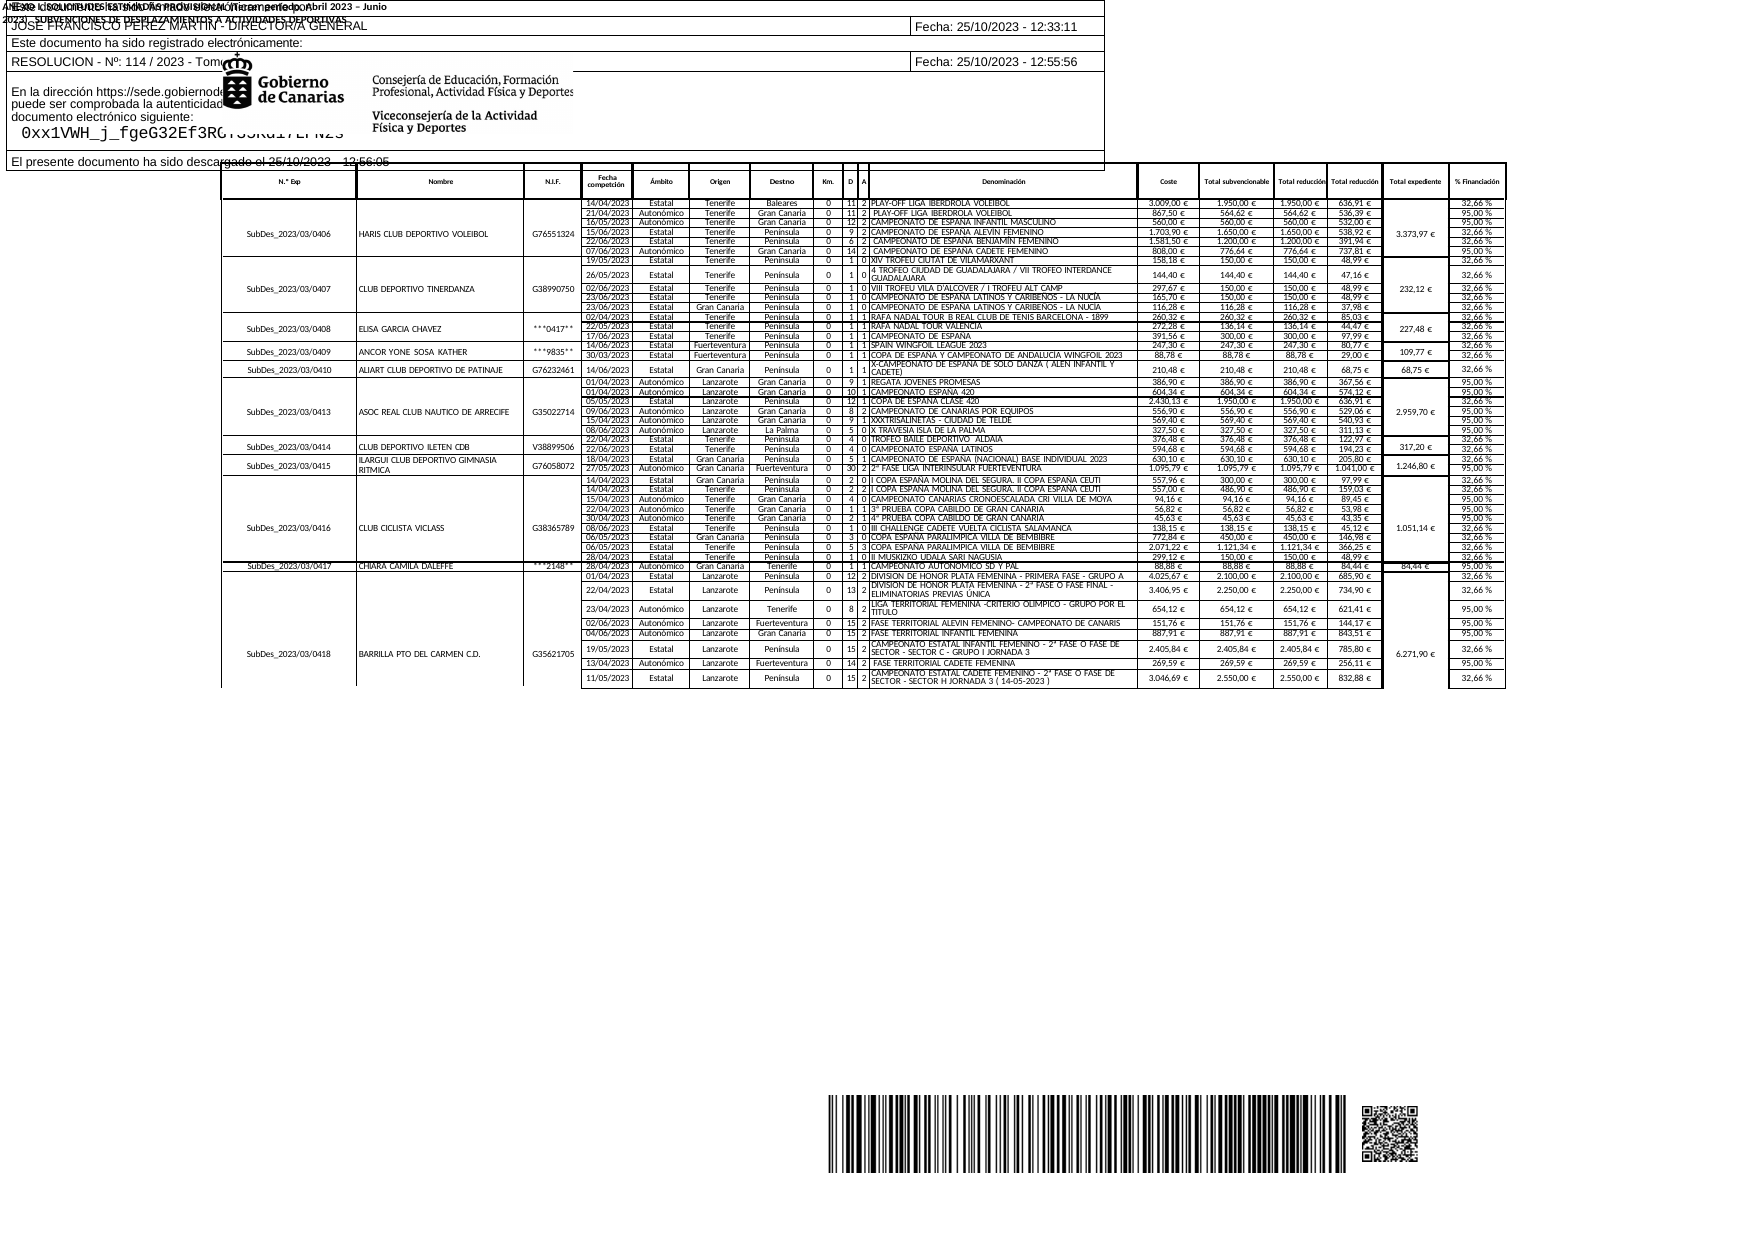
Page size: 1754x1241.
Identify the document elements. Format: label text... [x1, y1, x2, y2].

table_cell RAFA NADAL TOUR VALENCIA [870, 323, 1137, 331]
table_cell ASOC REAL CLUB NAUTICO DE ARRECIFE [357, 378, 523, 435]
table_cell Estatal [633, 323, 689, 331]
table_cell 2.550,00 € [1200, 670, 1273, 687]
table_cell 08/06/2023 [582, 524, 632, 533]
table_cell 367,56 € [1328, 378, 1381, 387]
table_cell Estatal [633, 257, 689, 265]
table_cell CAMPEONATO DE ESPAÑA LATINOS Y CARIBEÑOS - LA NUCÍA [870, 294, 1137, 302]
table_cell 594,68 € [1138, 445, 1199, 454]
table_cell 1 [843, 342, 857, 350]
table_cell 557,00 € [1138, 486, 1199, 494]
table_cell 95,00 % [1450, 629, 1505, 639]
table_cell CAMPEONATO ESTATAL CADETE FEMENINO - 2ª FASE O FASE DE SECTOR - SECTOR H JORNADA 3 ( 14-05-2023 ) [870, 670, 1137, 687]
table_cell 0 [814, 332, 842, 341]
table_cell 2.959,70 € [1384, 379, 1448, 435]
table_cell 150,00 € [1200, 294, 1273, 302]
table_cell 84,44 € [1328, 563, 1381, 571]
table_cell 95,00 % [1450, 425, 1505, 435]
table_cell 450,00 € [1200, 534, 1273, 542]
table_cell Estatal [633, 266, 689, 283]
table_cell 2 [858, 630, 869, 639]
table_cell 28/04/2023 [582, 563, 632, 571]
table_cell Estatal [633, 641, 689, 658]
table_cell 0 [814, 601, 842, 618]
table_cell 734,90 € [1328, 582, 1381, 600]
table_cell Estatal [633, 543, 689, 552]
table_cell Gran Canaria [750, 495, 813, 504]
table_cell 32,66 % [1450, 475, 1505, 485]
table_cell 151,76 € [1138, 619, 1199, 629]
table_cell Tenerife [690, 436, 749, 444]
table_cell Tenerife [690, 445, 749, 454]
table_cell 2 [843, 476, 857, 485]
table_cell 1 [858, 351, 869, 359]
table_cell SubDes_2023/03/0406 [222, 199, 356, 256]
table_cell 32,66 % [1450, 331, 1505, 341]
table_cell Autonómico [633, 659, 689, 669]
table_cell Tenerife [750, 563, 813, 571]
table_cell 0 [814, 257, 842, 265]
table_cell 12 [843, 398, 857, 406]
table_cell III CHALLENGE CADETE VUELTA CICLISTA SALAMANCA [870, 524, 1137, 533]
table_cell Tenerife [690, 266, 749, 283]
table_cell Península [750, 445, 813, 454]
table_cell Gran Canaria [690, 476, 749, 485]
table_cell 205,80 € [1328, 455, 1381, 463]
table_cell 9 [843, 417, 857, 425]
table_cell Península [750, 257, 813, 265]
table_cell 1 [858, 361, 869, 377]
table_cell 14/06/2023 [582, 342, 632, 350]
table_cell CAMPEONATO DE ESPAÑA INFANTIL MASCULINO [870, 219, 1137, 227]
table_cell 21/04/2023 [582, 209, 632, 217]
table_cell PLAY-OFF LIGA IBERDROLA VOLEIBOL [870, 209, 1137, 217]
table_cell 0 [814, 284, 842, 293]
table_cell Estatal [633, 294, 689, 302]
table_cell 15/04/2023 [582, 495, 632, 504]
table_cell 2 [858, 209, 869, 217]
table_cell G76551324 [524, 200, 581, 256]
table_cell 569,40 € [1200, 417, 1273, 425]
table_cell 88,88 € [1274, 563, 1327, 571]
table_header Origen [690, 164, 749, 198]
table_cell ***2148** [524, 563, 581, 571]
table_cell 269,59 € [1274, 659, 1327, 669]
table_cell Lanzarote [690, 630, 749, 639]
table_cell 0 [858, 436, 869, 444]
table_cell 1.051,14 € [1384, 477, 1448, 561]
table_cell 22/04/2023 [582, 505, 632, 513]
table_cell 9 [843, 378, 857, 387]
table_cell 0 [814, 505, 842, 513]
table_cell 269,59 € [1138, 659, 1199, 669]
table_cell CAMPEONATO DE ESPAÑA [870, 332, 1137, 341]
table_header A [859, 164, 868, 198]
table_cell 26/05/2023 [582, 266, 632, 283]
table_cell Gran Canaria [690, 563, 749, 571]
table_cell Estatal [633, 572, 689, 581]
table_cell LIGA TERRITORIAL FEMENINA -CRITERIO OLIMPICO - GRUPO POR EL TITULO [870, 601, 1137, 618]
table_cell 1.703,90 € [1138, 228, 1199, 237]
table_cell 1 [843, 332, 857, 341]
table_cell Tenerife [690, 200, 749, 208]
table_cell Península [750, 351, 813, 359]
table_cell 311,13 € [1328, 426, 1381, 435]
table_cell 88,78 € [1138, 351, 1199, 359]
table_cell 486,90 € [1200, 486, 1273, 494]
table_cell 297,67 € [1138, 284, 1199, 293]
table_cell 23/04/2023 [582, 601, 632, 618]
table_cell DIVISION DE HONOR PLATA FEMENINA - 2ª FASE O FASE FINAL - ELIMINATORIAS PREVIAS ÚNICA [870, 582, 1137, 600]
table_cell 144,40 € [1200, 266, 1273, 283]
table_cell 0 [814, 563, 842, 571]
table_cell FASE TERRITORIAL CADETE FEMENINA [870, 659, 1137, 669]
table_cell 95,00 % [1450, 387, 1505, 396]
table_cell Fuerteventura [750, 659, 813, 669]
table_cell Gran Canaria [750, 417, 813, 425]
table_cell Autonómico [633, 388, 689, 396]
table_cell Gran Canaria [690, 465, 749, 475]
table_cell SPAIN WINGFOIL LEAGUE 2023 [870, 342, 1137, 350]
table_cell CAMPEONATO CANARIAS CRONOESCALADA CRI VILLA DE MOYA [870, 495, 1137, 504]
table_cell 02/06/2023 [582, 619, 632, 629]
table_cell Fuerteventura [690, 342, 749, 350]
table_cell 1.095,79 € [1138, 465, 1199, 475]
table_cell 2 [858, 200, 869, 208]
table_cell 2 [843, 515, 857, 523]
table_cell Lanzarote [690, 378, 749, 387]
table_cell 88,88 € [1138, 563, 1199, 571]
table_header Total subvencionable [1200, 164, 1273, 198]
table_cell Península [750, 582, 813, 600]
table_cell 0 [814, 515, 842, 523]
table_cell Lanzarote [690, 572, 749, 581]
table_cell Gran Canaria [750, 209, 813, 217]
table_cell 0 [858, 426, 869, 435]
table_cell 1.246,80 € [1384, 456, 1448, 475]
table_cell 4.025,67 € [1138, 572, 1199, 581]
table_cell 3 [858, 543, 869, 552]
table_cell Estatal [633, 332, 689, 341]
table_cell 776,64 € [1274, 247, 1327, 256]
table_cell Península [750, 303, 813, 312]
table_cell 22/04/2023 [582, 582, 632, 600]
table_header Destno [751, 164, 812, 198]
table_cell 772,84 € [1138, 534, 1199, 542]
table_cell 391,94 € [1328, 238, 1381, 246]
table_cell 1 [858, 505, 869, 513]
table_cell 09/06/2023 [582, 407, 632, 416]
table_cell 1.650,00 € [1200, 228, 1273, 237]
table_cell 0 [814, 294, 842, 302]
table_cell 0 [858, 495, 869, 504]
table_cell 737,81 € [1328, 247, 1381, 256]
table_cell Autonómico [633, 465, 689, 475]
table_cell 43,35 € [1328, 515, 1381, 523]
table_cell 02/06/2023 [582, 284, 632, 293]
table_cell 3.373,97 € [1384, 200, 1448, 256]
table_cell 0 [858, 303, 869, 312]
table_cell 12 [843, 219, 857, 227]
table_cell 1.041,00 € [1328, 465, 1381, 475]
table_cell SubDes_2023/03/0414 [222, 436, 356, 454]
table_cell 32,66 % [1450, 640, 1505, 658]
table_cell 0 [814, 572, 842, 581]
table_cell 0 [814, 351, 842, 359]
table_cell 0 [814, 486, 842, 494]
table_cell 2 [858, 247, 869, 256]
table_cell 48,99 € [1328, 257, 1381, 265]
table_cell 0 [814, 209, 842, 217]
table_cell VIII TROFEU VILA D'ALCOVER / I TROFEU ALT CAMP [870, 284, 1137, 293]
table_cell Tenerife [690, 313, 749, 321]
table_cell G38365789 [524, 476, 581, 561]
table_cell 06/05/2023 [582, 543, 632, 552]
table_cell 247,30 € [1274, 342, 1327, 350]
table_cell Estatal [633, 351, 689, 359]
table_cell 144,17 € [1328, 619, 1381, 629]
table_cell 14/06/2023 [582, 361, 632, 377]
table_cell CLUB CICLISTA VICLASS [357, 476, 523, 561]
table_cell Fuerteventura [750, 619, 813, 629]
table_cell 37,98 € [1328, 303, 1381, 312]
table_cell 6 [843, 238, 857, 246]
table_header D [844, 164, 857, 198]
table_cell Autonómico [633, 563, 689, 571]
table_header Ámbito [634, 164, 688, 198]
table_cell 1 [843, 323, 857, 331]
table_cell Península [750, 534, 813, 542]
table_cell FASE TERRITORIAL ALEVIN FEMENINO- CAMPEONATO DE CANARIS [870, 619, 1137, 629]
table_cell 0 [858, 266, 869, 283]
table_cell 194,23 € [1328, 445, 1381, 454]
table_cell 486,90 € [1274, 486, 1327, 494]
table_cell Estatal [633, 284, 689, 293]
table_cell CAMPEONATO ESPAÑA LATINOS [870, 445, 1137, 454]
table_cell Estatal [633, 361, 689, 377]
table_cell 386,90 € [1138, 378, 1199, 387]
table_cell 1 [843, 361, 857, 377]
table_cell 5 [843, 426, 857, 435]
table_cell 538,92 € [1328, 228, 1381, 237]
table_cell 556,90 € [1274, 407, 1327, 416]
table_header Total reducción [1275, 164, 1326, 198]
table_cell 95,00 % [1450, 504, 1505, 513]
table_cell 116,28 € [1138, 303, 1199, 312]
table_header Total reducción [1328, 164, 1381, 198]
table_cell 95,00 % [1450, 561, 1505, 571]
table_cell 48,99 € [1328, 553, 1381, 561]
table_cell 2 [858, 486, 869, 494]
table_cell 28/04/2023 [582, 553, 632, 561]
table_cell 45,12 € [1328, 524, 1381, 533]
table_cell Lanzarote [690, 641, 749, 658]
table_cell Península [750, 641, 813, 658]
table_cell 2.405,84 € [1138, 641, 1199, 658]
table_cell 260,32 € [1200, 313, 1273, 321]
table_cell 15/04/2023 [582, 417, 632, 425]
table_cell Gran Canaria [690, 361, 749, 377]
table_cell 95,00 % [1450, 416, 1505, 425]
table_cell 327,50 € [1138, 426, 1199, 435]
table_cell 386,90 € [1200, 378, 1273, 387]
table_cell COPA ESPAÑA PARALIMPICA VILLA DE BEMBIBRE [870, 534, 1137, 542]
table_cell 232,12 € [1384, 258, 1448, 312]
table_cell 11/05/2023 [582, 670, 632, 687]
table_cell 88,88 € [1200, 563, 1273, 571]
table_cell 32,66 % [1450, 533, 1505, 542]
table_cell 4 TROFEO CIUDAD DE GUADALAJARA / VII TROFEO INTERDANCE GUADALAJARA [870, 266, 1137, 283]
table_cell 247,30 € [1200, 342, 1273, 350]
table_cell 0 [814, 582, 842, 600]
table_cell 68,75 € [1328, 361, 1381, 377]
table_cell Península [750, 486, 813, 494]
table_cell 0 [814, 495, 842, 504]
table_cell Tenerife [690, 495, 749, 504]
table_cell 532,00 € [1328, 219, 1381, 227]
table_cell 3.406,95 € [1138, 582, 1199, 600]
table_cell Gran Canaria [750, 247, 813, 256]
table_cell 867,50 € [1138, 209, 1199, 217]
table_cell Península [750, 436, 813, 444]
table_cell 04/06/2023 [582, 630, 632, 639]
table_cell 654,12 € [1138, 601, 1199, 618]
table_cell 2.405,84 € [1274, 641, 1327, 658]
table_cell 95,00 % [1450, 618, 1505, 629]
table_cell 109,77 € [1384, 343, 1448, 359]
table_cell 0 [858, 524, 869, 533]
table_cell 1 [858, 398, 869, 406]
table_cell 636,91 € [1328, 398, 1381, 406]
table_cell 56,82 € [1274, 505, 1327, 513]
table_cell 366,25 € [1328, 543, 1381, 552]
table_cell Gran Canaria [750, 630, 813, 639]
table_cell 2 [858, 465, 869, 475]
table_cell 19/05/2023 [582, 257, 632, 265]
table_cell 150,00 € [1200, 553, 1273, 561]
table_cell 2.100,00 € [1274, 572, 1327, 581]
table_cell 0 [814, 342, 842, 350]
table_cell 30 [843, 465, 857, 475]
table_cell 11 [843, 209, 857, 217]
table_cell Península [750, 228, 813, 237]
table_cell 1 [843, 563, 857, 571]
table_cell 32,66 % [1450, 302, 1505, 312]
table_cell CAMPEONATO DE ESPAÑA BENJAMÍN FEMENINO [870, 238, 1137, 246]
table_cell 0 [814, 445, 842, 454]
table_cell 299,12 € [1138, 553, 1199, 561]
table_cell 22/06/2023 [582, 238, 632, 246]
table_cell 32,66 % [1450, 312, 1505, 321]
table_cell 1 [858, 378, 869, 387]
table_cell 68,75 € [1384, 362, 1448, 377]
table_cell 0 [814, 378, 842, 387]
table_cell Estatal [633, 445, 689, 454]
table_cell Península [750, 266, 813, 283]
table_cell Estatal [633, 524, 689, 533]
table_cell 887,91 € [1274, 630, 1327, 639]
table_cell 300,00 € [1274, 332, 1327, 341]
table_cell ELISA GARCIA CHAVEZ [357, 313, 523, 341]
table_cell 89,45 € [1328, 495, 1381, 504]
table_cell 2.100,00 € [1200, 572, 1273, 581]
table_cell 05/05/2023 [582, 398, 632, 406]
table_cell I COPA ESPAÑA MOLINA DEL SEGURA. II COPA ESPAÑA CEUTI [870, 486, 1137, 494]
table_cell Península [750, 284, 813, 293]
table_cell 843,51 € [1328, 630, 1381, 639]
table_cell Estatal [633, 342, 689, 350]
table_cell 0 [814, 619, 842, 629]
table_cell 1 [843, 505, 857, 513]
table_cell 14/04/2023 [582, 200, 632, 208]
table_cell 0 [814, 417, 842, 425]
table_cell 2 [858, 407, 869, 416]
table_cell 0 [814, 407, 842, 416]
table_cell 327,50 € [1274, 426, 1327, 435]
table_cell 569,40 € [1138, 417, 1199, 425]
table_cell 2 [843, 486, 857, 494]
table_cell 210,48 € [1200, 361, 1273, 377]
table_cell 1 [843, 313, 857, 321]
table_cell 6.271,90 € [1384, 573, 1448, 687]
table_cell Autonómico [633, 247, 689, 256]
table_header Denominación [870, 164, 1136, 198]
table_cell 1.121,34 € [1200, 543, 1273, 552]
table_cell XXXTRISALINETAS - CIUDAD DE TELDE [870, 417, 1137, 425]
table_cell 630,10 € [1274, 455, 1327, 463]
table_cell 47,16 € [1328, 266, 1381, 283]
table_cell 604,34 € [1138, 388, 1199, 396]
table_cell Gran Canaria [690, 534, 749, 542]
table_cell 32,66 % [1450, 227, 1505, 237]
table_cell 2.250,00 € [1274, 582, 1327, 600]
table_cell 01/04/2023 [582, 378, 632, 387]
table_cell 144,40 € [1274, 266, 1327, 283]
table_cell 1.200,00 € [1200, 238, 1273, 246]
table_cell 2 [858, 641, 869, 658]
table_cell 97,99 € [1328, 332, 1381, 341]
table_cell Tenerife [690, 505, 749, 513]
table_cell 785,80 € [1328, 641, 1381, 658]
table_cell Estatal [633, 313, 689, 321]
table_cell CAMPEONATO DE CANARIAS POR EQUIPOS [870, 407, 1137, 416]
table_cell 256,11 € [1328, 659, 1381, 669]
table_cell 630,10 € [1200, 455, 1273, 463]
table_cell 146,98 € [1328, 534, 1381, 542]
table_cell ***9835** [524, 342, 581, 359]
table_cell 32,66 % [1450, 571, 1505, 581]
table_cell 560,00 € [1138, 219, 1199, 227]
table_cell 32,66 % [1450, 198, 1505, 208]
table_cell 16/05/2023 [582, 219, 632, 227]
table_cell 1 [858, 313, 869, 321]
table_cell Península [750, 553, 813, 561]
table_cell 2 [858, 219, 869, 227]
table_cell Península [750, 398, 813, 406]
table_cell 0 [814, 659, 842, 669]
table_cell 1.121,34 € [1274, 543, 1327, 552]
table_cell 95,00 % [1450, 406, 1505, 416]
table_cell 138,15 € [1274, 524, 1327, 533]
table_cell CAMPEONATO ESTATAL INFANTIL FEMENINO - 2ª FASE O FASE DE SECTOR - SECTOR C - GRUPO I JORNADA 3 [870, 641, 1137, 658]
table_cell 2 [858, 619, 869, 629]
table_cell 574,12 € [1328, 388, 1381, 396]
table_cell 1 [843, 294, 857, 302]
table_cell 0 [814, 303, 842, 312]
table_cell Estatal [633, 455, 689, 463]
table_cell 44,47 € [1328, 323, 1381, 331]
table_cell ***0417** [524, 313, 581, 341]
table_cell 529,06 € [1328, 407, 1381, 416]
table_cell 1 [843, 553, 857, 561]
table_cell Tenerife [690, 323, 749, 331]
table_cell 3.046,69 € [1138, 670, 1199, 687]
table_cell 4ª PRUEBA COPA CABILDO DE GRAN CANARIA [870, 515, 1137, 523]
table_cell 22/06/2023 [582, 445, 632, 454]
table_cell 1.950,00 € [1200, 398, 1273, 406]
table_cell 1.095,79 € [1200, 465, 1273, 475]
table_cell Estatal [633, 238, 689, 246]
table_cell TROFEO BAILE DEPORTIVO ALDAIA [870, 436, 1137, 444]
picture [1362, 1106, 1418, 1162]
table_cell 15 [843, 670, 857, 687]
table_cell 376,48 € [1274, 436, 1327, 444]
table_cell Gran Canaria [750, 388, 813, 396]
table_header N.º Exp [222, 164, 355, 198]
table_cell 1 [843, 303, 857, 312]
table_header Km. [814, 164, 842, 198]
table_cell 685,90 € [1328, 572, 1381, 581]
table_cell 30/03/2023 [582, 351, 632, 359]
table_cell 32,66 % [1450, 669, 1505, 687]
table_cell SubDes_2023/03/0407 [222, 257, 356, 312]
table_cell 32,66 % [1450, 523, 1505, 533]
table_cell 0 [814, 266, 842, 283]
table_cell 0 [814, 200, 842, 208]
table_cell Autonómico [633, 417, 689, 425]
table_cell 887,91 € [1200, 630, 1273, 639]
table_cell 11 [843, 200, 857, 208]
table_cell Autonómico [633, 619, 689, 629]
table_cell 150,00 € [1274, 294, 1327, 302]
table_cell Gran Canaria [750, 378, 813, 387]
table_cell Autonómico [633, 209, 689, 217]
table_cell 0 [814, 228, 842, 237]
table_cell 630,10 € [1138, 455, 1199, 463]
table_cell 1 [858, 388, 869, 396]
table_cell 45,63 € [1138, 515, 1199, 523]
table_cell 32,66 % [1450, 265, 1505, 283]
table_cell Tenerife [690, 209, 749, 217]
table_cell 2 [858, 238, 869, 246]
table_cell 12 [843, 572, 857, 581]
table_cell 654,12 € [1200, 601, 1273, 618]
table_cell 95,00 % [1450, 218, 1505, 227]
table_cell 327,50 € [1200, 426, 1273, 435]
table_cell 0 [814, 524, 842, 533]
table_cell Estatal [633, 228, 689, 237]
table_cell G35621705 [524, 572, 581, 687]
table_cell 0 [858, 257, 869, 265]
table_cell Autonómico [633, 407, 689, 416]
table_header Nombre [358, 164, 523, 198]
table_cell II MUSKIZKO UDALA SARI NAGUSIA [870, 553, 1137, 561]
table_cell 08/06/2023 [582, 426, 632, 435]
table_cell 2 [858, 228, 869, 237]
table_cell 14 [843, 659, 857, 669]
table_cell 32,66 % [1450, 444, 1505, 454]
table_cell 48,99 € [1328, 294, 1381, 302]
table_cell 1.200,00 € [1274, 238, 1327, 246]
table_cell Tenerife [690, 228, 749, 237]
table_cell G76232461 [524, 361, 581, 377]
table_cell 01/04/2023 [582, 572, 632, 581]
table_cell SubDes_2023/03/0408 [222, 313, 356, 341]
table_cell CAMPEONATO ESPAÑA 420 [870, 388, 1137, 396]
table_cell 450,00 € [1274, 534, 1327, 542]
table_cell 122,97 € [1328, 436, 1381, 444]
table_cell 84,44 € [1384, 564, 1448, 571]
table_cell 80,77 € [1328, 342, 1381, 350]
table_cell 02/04/2023 [582, 313, 632, 321]
table_cell 0 [814, 398, 842, 406]
table_cell 0 [858, 534, 869, 542]
table_cell 14/04/2023 [582, 476, 632, 485]
table_cell ALIART CLUB DEPORTIVO DE PATINAJE [357, 361, 523, 377]
table_cell 300,00 € [1274, 476, 1327, 485]
table_cell 0 [814, 388, 842, 396]
table_cell 3.009,00 € [1138, 200, 1199, 208]
table_cell 1.950,00 € [1200, 200, 1273, 208]
table_cell 560,00 € [1274, 219, 1327, 227]
table_cell 97,99 € [1328, 476, 1381, 485]
table_cell 116,28 € [1274, 303, 1327, 312]
table_cell 32,66 % [1450, 283, 1505, 293]
table_cell 887,91 € [1138, 630, 1199, 639]
table_cell 0 [858, 553, 869, 561]
table_cell Península [750, 323, 813, 331]
table_cell 2 [858, 572, 869, 581]
table_cell Península [750, 524, 813, 533]
table_cell 136,14 € [1274, 323, 1327, 331]
table_cell 3 [843, 534, 857, 542]
table_cell Baleares [750, 200, 813, 208]
table_cell BARRILLA PTO DEL CARMEN C.D. [356, 572, 524, 687]
table_cell 32,66 % [1450, 237, 1505, 246]
table_cell 1.950,00 € [1274, 398, 1327, 406]
table_cell G35022714 [524, 378, 581, 435]
table_cell Autonómico [633, 515, 689, 523]
table_cell 18/04/2023 [582, 455, 632, 463]
table_cell Península [750, 238, 813, 246]
table_cell 15 [843, 641, 857, 658]
table_cell 19/05/2023 [582, 641, 632, 658]
table_cell Estatal [633, 200, 689, 208]
table_cell Autonómico [633, 426, 689, 435]
table_cell 0 [814, 313, 842, 321]
table_cell Estatal [633, 534, 689, 542]
table_cell Península [750, 342, 813, 350]
table_cell 604,34 € [1274, 388, 1327, 396]
table_cell 386,90 € [1274, 378, 1327, 387]
picture [828, 1095, 1346, 1173]
table_cell 07/06/2023 [582, 247, 632, 256]
table_cell Tenerife [690, 524, 749, 533]
table_cell 540,93 € [1328, 417, 1381, 425]
table_cell 151,76 € [1274, 619, 1327, 629]
table_cell Tenerife [690, 553, 749, 561]
table_cell 0 [814, 247, 842, 256]
table_cell Autonómico [633, 495, 689, 504]
table_cell 2 [858, 601, 869, 618]
table_cell COPA DE ESPAÑA CLASE 420 [870, 398, 1137, 406]
table_cell CAMPEONATO DE ESPAÑA (NACIONAL) BASE INDIVIDUAL 2023 [870, 455, 1137, 463]
table_cell 06/05/2023 [582, 534, 632, 542]
table_cell 227,48 € [1384, 314, 1448, 341]
table_cell Autonómico [633, 601, 689, 618]
table_cell 01/04/2023 [582, 388, 632, 396]
table_cell DIVISION DE HONOR PLATA FEMENINA - PRIMERA FASE - GRUPO A [870, 572, 1137, 581]
table_cell Gran Canaria [750, 407, 813, 416]
table_cell 32,66 % [1450, 321, 1505, 331]
table_cell 5 [843, 543, 857, 552]
table_cell 48,99 € [1328, 284, 1381, 293]
table_cell CAMPEONATO DE ESPAÑA CADETE FEMENINO [870, 247, 1137, 256]
table_cell 1 [843, 257, 857, 265]
table_cell Tenerife [690, 515, 749, 523]
table_cell Lanzarote [690, 426, 749, 435]
table_cell 0 [814, 323, 842, 331]
table_cell 0 [814, 670, 842, 687]
table_cell Península [750, 313, 813, 321]
table_cell Gran Canaria [750, 219, 813, 227]
table_cell 32,66 % [1450, 256, 1505, 265]
table_cell 0 [814, 455, 842, 463]
table_cell 0 [858, 284, 869, 293]
table_cell G38990750 [524, 257, 581, 312]
table_cell 210,48 € [1138, 361, 1199, 377]
table_cell 210,48 € [1274, 361, 1327, 377]
table_cell 376,48 € [1200, 436, 1273, 444]
table_cell 136,14 € [1200, 323, 1273, 331]
table_cell Estatal [633, 486, 689, 494]
table_cell 3ª PRUEBA COPA CABILDO DE GRAN CANARIA [870, 505, 1137, 513]
table_header Coste [1139, 164, 1198, 198]
table_cell 88,78 € [1200, 351, 1273, 359]
table_cell Gran Canaria [690, 303, 749, 312]
table_cell 2 [858, 582, 869, 600]
table_cell 2.405,84 € [1200, 641, 1273, 658]
table_cell 9 [843, 228, 857, 237]
table_cell Estatal [633, 476, 689, 485]
table_cell 0 [814, 553, 842, 561]
table_cell V38899506 [524, 436, 581, 454]
table_cell 32,66 % [1450, 542, 1505, 552]
table_cell 32,66 % [1450, 360, 1505, 377]
table_cell 53,98 € [1328, 505, 1381, 513]
table_cell SubDes_2023/03/0410 [222, 361, 356, 377]
table_cell X-CAMPEONATO DE ESPAÑA DE SOLO DANZA ( ALEN INFANTIL Y CADETE) [870, 361, 1137, 377]
table_cell 165,70 € [1138, 294, 1199, 302]
table_cell 88,78 € [1274, 351, 1327, 359]
table_cell ILARGUI CLUB DEPORTIVO GIMNASIA RITMICA [357, 455, 523, 475]
table_cell 32,66 % [1450, 350, 1505, 359]
table_cell Península [750, 543, 813, 552]
table_cell 85,03 € [1328, 313, 1381, 321]
table_cell 150,00 € [1274, 284, 1327, 293]
table_cell 158,18 € [1138, 257, 1199, 265]
table_cell Estatal [633, 398, 689, 406]
table_cell 556,90 € [1138, 407, 1199, 416]
table_cell 95,00 % [1450, 246, 1505, 256]
table_cell 27/05/2023 [582, 465, 632, 475]
table_cell SubDes_2023/03/0413 [222, 378, 356, 435]
table_cell 1 [858, 332, 869, 341]
table_cell SubDes_2023/03/0418 [222, 572, 356, 687]
table_cell Lanzarote [690, 407, 749, 416]
table_cell 1.950,00 € [1274, 200, 1327, 208]
table_cell Autonómico [633, 630, 689, 639]
table_cell 150,00 € [1200, 257, 1273, 265]
table_cell 376,48 € [1138, 436, 1199, 444]
table_cell 1 [858, 515, 869, 523]
table_header Total expediente [1384, 164, 1448, 198]
table_cell Fuerteventura [690, 351, 749, 359]
table_cell Tenerife [690, 219, 749, 227]
table_cell 654,12 € [1274, 601, 1327, 618]
table_cell 0 [814, 543, 842, 552]
table_header % Financiación [1450, 164, 1505, 198]
table_cell 300,00 € [1200, 476, 1273, 485]
table_cell Lanzarote [690, 398, 749, 406]
table_cell 1.095,79 € [1274, 465, 1327, 475]
table_cell Estatal [633, 553, 689, 561]
table_cell Gran Canaria [750, 515, 813, 523]
table_cell Lanzarote [690, 417, 749, 425]
table_cell 1 [858, 563, 869, 571]
table_cell 17/06/2023 [582, 332, 632, 341]
table_cell 317,20 € [1384, 437, 1448, 454]
table_header Fecha competción [583, 164, 631, 198]
table_cell Autonómico [633, 219, 689, 227]
table_cell 15 [843, 619, 857, 629]
table_cell Gran Canaria [750, 505, 813, 513]
table_cell 56,82 € [1138, 505, 1199, 513]
table_cell Lanzarote [690, 659, 749, 669]
table_cell 32,66 % [1450, 341, 1505, 350]
table_cell 621,41 € [1328, 601, 1381, 618]
table_cell 5 [843, 455, 857, 463]
table_cell 1 [843, 524, 857, 533]
table_cell SubDes_2023/03/0409 [222, 342, 356, 359]
table_cell 150,00 € [1274, 257, 1327, 265]
table_cell 776,64 € [1200, 247, 1273, 256]
table_cell Estatal [633, 670, 689, 687]
table_cell 808,00 € [1138, 247, 1199, 256]
table_cell 0 [814, 641, 842, 658]
table_cell 8 [843, 407, 857, 416]
table_cell 391,56 € [1138, 332, 1199, 341]
table_header N.I.F. [525, 164, 580, 198]
table_cell Tenerife [690, 486, 749, 494]
table_cell 14/04/2023 [582, 486, 632, 494]
table_cell 564,62 € [1274, 209, 1327, 217]
table_cell 151,76 € [1200, 619, 1273, 629]
table_cell 0 [814, 219, 842, 227]
table_cell 1 [843, 266, 857, 283]
table_cell X TRAVESIA ISLA DE LA PALMA [870, 426, 1137, 435]
table_cell Península [750, 294, 813, 302]
table_cell G76058072 [524, 455, 581, 475]
table_cell Tenerife [690, 284, 749, 293]
table_cell 557,96 € [1138, 476, 1199, 485]
table_cell 144,40 € [1138, 266, 1199, 283]
table_cell RAFA NADAL TOUR B REAL CLUB DE TENIS BARCELONA - 1899 [870, 313, 1137, 321]
table_cell 1 [858, 417, 869, 425]
table_cell 1 [858, 342, 869, 350]
table_cell Lanzarote [690, 619, 749, 629]
table_cell 260,32 € [1274, 313, 1327, 321]
table_cell Autonómico [633, 378, 689, 387]
table_cell CHIARA CAMILA DALEFFE [357, 563, 523, 571]
table_cell 2.250,00 € [1200, 582, 1273, 600]
table_cell 56,82 € [1200, 505, 1273, 513]
table_cell Gran Canaria [690, 455, 749, 463]
table_cell 1 [843, 284, 857, 293]
table_cell 29,00 € [1328, 351, 1381, 359]
table_cell 832,88 € [1328, 670, 1381, 687]
table_cell 95,00 % [1450, 464, 1505, 475]
table_cell 32,66 % [1450, 581, 1505, 600]
table_cell XIV TROFEU CIUTAT DE VILAMARXANT [870, 257, 1137, 265]
table_cell Estatal [633, 582, 689, 600]
table_cell 0 [814, 426, 842, 435]
table_cell COPA DE ESPAÑA Y CAMPEONATO DE ANDALUCÍA WINGFOIL 2023 [870, 351, 1137, 359]
table_cell Tenerife [690, 257, 749, 265]
table_cell 94,16 € [1138, 495, 1199, 504]
table_cell 2.430,13 € [1138, 398, 1199, 406]
table_cell 604,34 € [1200, 388, 1273, 396]
table_cell 30/04/2023 [582, 515, 632, 523]
table_cell 2 [858, 670, 869, 687]
table_cell 95,00 % [1450, 208, 1505, 217]
table_cell HARIS CLUB DEPORTIVO VOLEIBOL [357, 200, 523, 256]
table_cell 95,00 % [1450, 600, 1505, 618]
table_cell 15 [843, 630, 857, 639]
table_cell 594,68 € [1274, 445, 1327, 454]
table_cell COPA ESPAÑA PARALIMPICA VILLA DE BEMBIBRE [870, 543, 1137, 552]
table_cell Tenerife [750, 601, 813, 618]
table_cell 13/04/2023 [582, 659, 632, 669]
table_cell Lanzarote [690, 670, 749, 687]
table_cell SubDes_2023/03/0415 [222, 455, 356, 475]
table_cell Península [750, 670, 813, 687]
table_cell 10 [843, 388, 857, 396]
table_cell CAMPEONATO AUTONOMICO SD Y PAL [870, 563, 1137, 571]
table_cell 560,00 € [1200, 219, 1273, 227]
table_cell I COPA ESPAÑA MOLINA DEL SEGURA. II COPA ESPAÑA CEUTI [870, 476, 1137, 485]
table_cell Península [750, 455, 813, 463]
table_cell 159,03 € [1328, 486, 1381, 494]
table_cell 94,16 € [1274, 495, 1327, 504]
table_cell Tenerife [690, 294, 749, 302]
table_cell 138,15 € [1138, 524, 1199, 533]
table_cell 45,63 € [1274, 515, 1327, 523]
table_cell 95,00 % [1450, 377, 1505, 387]
table_cell 0 [814, 534, 842, 542]
table_cell 0 [814, 238, 842, 246]
table_cell 300,00 € [1200, 332, 1273, 341]
table_cell 0 [858, 445, 869, 454]
table_cell 116,28 € [1200, 303, 1273, 312]
table_cell 1 [843, 351, 857, 359]
table_cell 22/05/2023 [582, 323, 632, 331]
table_cell 0 [814, 476, 842, 485]
table_cell 32,66 % [1450, 435, 1505, 444]
table_cell Autonómico [633, 505, 689, 513]
table_cell 0 [814, 465, 842, 475]
table_cell 536,39 € [1328, 209, 1381, 217]
table_cell 4 [843, 445, 857, 454]
table_cell 260,32 € [1138, 313, 1199, 321]
table_cell CAMPEONATO DE ESPAÑA LATINOS Y CARIBEÑOS - LA NUCÍA [870, 303, 1137, 312]
table_cell Tenerife [690, 332, 749, 341]
table_cell 8 [843, 601, 857, 618]
table_cell 2ª FASE LIGA INTERINSULAR FUERTEVENTURA [870, 465, 1137, 475]
table_cell La Palma [750, 426, 813, 435]
table_cell 636,91 € [1328, 200, 1381, 208]
table_cell 564,62 € [1200, 209, 1273, 217]
table_cell 23/06/2023 [582, 294, 632, 302]
table_cell PLAY-OFF LIGA IBERDROLA VOLEIBOL [870, 200, 1137, 208]
table_cell SubDes_2023/03/0416 [222, 476, 356, 561]
table_cell 45,63 € [1200, 515, 1273, 523]
table_cell CAMPEONATO DE ESPAÑA ALEVÍN FEMENINO [870, 228, 1137, 237]
table_cell 272,28 € [1138, 323, 1199, 331]
table_cell Tenerife [690, 543, 749, 552]
table_cell 0 [814, 361, 842, 377]
table_cell ANCOR YONE SOSA KATHER [357, 342, 523, 359]
table_cell 0 [858, 476, 869, 485]
table_cell 15/06/2023 [582, 228, 632, 237]
table_cell 1 [858, 323, 869, 331]
table_cell Península [750, 572, 813, 581]
table_cell 1.650,00 € [1274, 228, 1327, 237]
table_cell 94,16 € [1200, 495, 1273, 504]
table_cell Lanzarote [690, 601, 749, 618]
table_cell 32,66 % [1450, 454, 1505, 463]
table_cell 14 [843, 247, 857, 256]
table_cell 4 [843, 495, 857, 504]
table_cell 2.071,22 € [1138, 543, 1199, 552]
table_cell 0 [814, 630, 842, 639]
table_cell 594,68 € [1200, 445, 1273, 454]
table_cell 2 [858, 659, 869, 669]
table_cell Lanzarote [690, 582, 749, 600]
table_cell Estatal [633, 436, 689, 444]
table_cell 138,15 € [1200, 524, 1273, 533]
table_cell 32,66 % [1450, 485, 1505, 494]
table_cell Lanzarote [690, 388, 749, 396]
table_cell Fuerteventura [750, 465, 813, 475]
table_cell REGATA JOVENES PROMESAS [870, 378, 1137, 387]
table_cell 150,00 € [1200, 284, 1273, 293]
table_cell Tenerife [690, 247, 749, 256]
table_cell 1.581,50 € [1138, 238, 1199, 246]
table_cell 0 [858, 294, 869, 302]
picture [222, 52, 574, 134]
table_cell Península [750, 361, 813, 377]
table_cell SubDes_2023/03/0417 [222, 562, 356, 571]
table_cell CLUB DEPORTIVO TINERDANZA [357, 257, 523, 312]
table_cell 95,00 % [1450, 494, 1505, 504]
table_cell 4 [843, 436, 857, 444]
table_cell 1 [858, 455, 869, 463]
table_cell CLUB DEPORTIVO ILETEN CDB [357, 436, 523, 454]
table_cell Península [750, 332, 813, 341]
table_cell FASE TERRITORIAL INFANTIL FEMENINA [870, 630, 1137, 639]
table_cell 22/04/2023 [582, 436, 632, 444]
table_cell 569,40 € [1274, 417, 1327, 425]
table_cell 150,00 € [1274, 553, 1327, 561]
table_cell 23/06/2023 [582, 303, 632, 312]
table_cell 247,30 € [1138, 342, 1199, 350]
table_cell Tenerife [690, 238, 749, 246]
table_cell 556,90 € [1200, 407, 1273, 416]
table_cell 32,66 % [1450, 396, 1505, 406]
table_cell Estatal [633, 303, 689, 312]
table_cell 95,00 % [1450, 514, 1505, 523]
table_cell 269,59 € [1200, 659, 1273, 669]
table_cell 13 [843, 582, 857, 600]
table_cell Península [750, 476, 813, 485]
table_cell 32,66 % [1450, 552, 1505, 561]
table_cell 95,00 % [1450, 658, 1505, 669]
table_cell 2.550,00 € [1274, 670, 1327, 687]
table_cell 0 [814, 436, 842, 444]
table_cell 32,66 % [1450, 293, 1505, 302]
